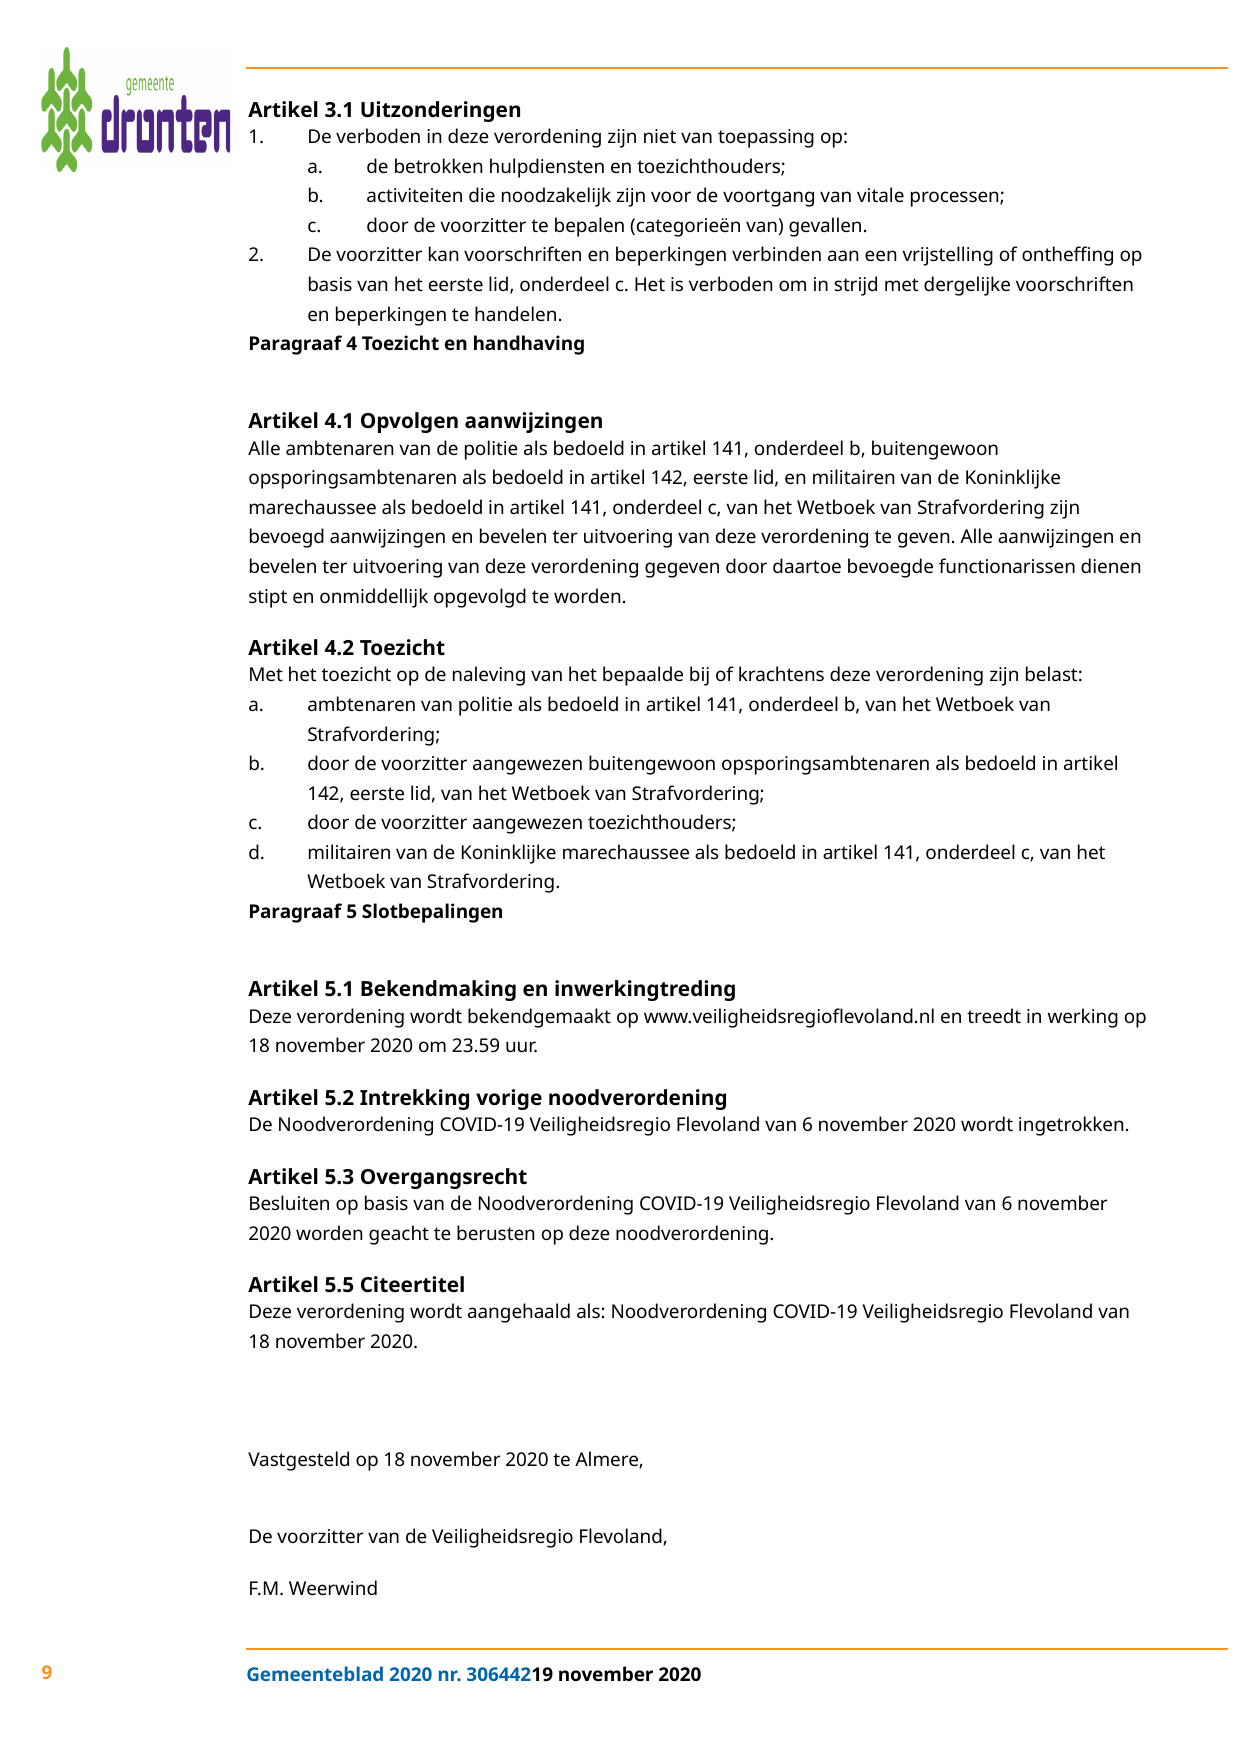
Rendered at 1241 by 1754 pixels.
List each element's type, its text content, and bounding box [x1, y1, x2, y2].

text Met het toezicht op de naleving van het bepaalde bij of krachtens deze verordening zijn belast: [248, 662, 1152, 687]
list door de voorzitter aangewezen toezichthouders; [248, 809, 1152, 835]
list activiteiten die noodzakelijk zijn voor de voortgang van vitale processen; [307, 182, 1152, 208]
text F.M. Weerwind [248, 1575, 1152, 1601]
text Deze verordening wordt bekendgemaakt op www.veiligheidsregioflevoland.nl en treedt in werking op 18 november 2020 om 23.59 uur. [248, 1003, 1152, 1058]
list ambtenaren van politie als bedoeld in artikel 141, onderdeel b, van het Wetboek van Strafvordering; [248, 691, 1152, 747]
list militairen van de Koninklijke marechaussee als bedoeld in artikel 141, onderdeel c, van het Wetboek van Strafvordering. [248, 839, 1152, 894]
list de betrokken hulpdiensten en toezichthouders; [307, 153, 1152, 178]
text Deze verordening wordt aangehaald als: Noodverordening COVID-19 Veiligheidsregio Flevoland van 18 november 2020. [248, 1299, 1152, 1354]
text Alle ambtenaren van de politie als bedoeld in artikel 141, onderdeel b, buitengewoon opsporingsambtenaren als bedoeld in artikel 142, eerste lid, en militairen van de Koninklijke marechaussee als bedoeld in artikel 141, onderdeel c, van het Wetboek van Strafvordering zijn bevoegd aanwijzingen en bevelen ter uitvoering van deze verordening te geven. Alle aanwijzingen en bevelen ter uitvoering van deze verordening gegeven door daartoe bevoegde functionarissen dienen stipt en onmiddellijk opgevolgd te worden. [248, 435, 1152, 608]
picture [41, 47, 231, 172]
list door de voorzitter te bepalen (categorieën van) gevallen. [307, 212, 1152, 238]
text Besluiten op basis van de Noodverordening COVID-19 Veiligheidsregio Flevoland van 6 november 2020 worden geacht te berusten op deze noodverordening. [248, 1190, 1152, 1246]
text Artikel 5.2 Intrekking vorige noodverordening [248, 1083, 1152, 1111]
text Artikel 5.3 Overgangsrecht [248, 1162, 1152, 1190]
text Artikel 5.1 Bekendmaking en inwerkingtreding [248, 974, 1152, 1003]
list De verboden in deze verordening zijn niet van toepassing op: [248, 123, 1152, 149]
text Artikel 3.1 Uitzonderingen [248, 95, 1152, 123]
list door de voorzitter aangewezen buitengewoon opsporingsambtenaren als bedoeld in artikel 142, eerste lid, van het Wetboek van Strafvordering; [248, 750, 1152, 806]
text De Noodverordening COVID-19 Veiligheidsregio Flevoland van 6 november 2020 wordt ingetrokken. [248, 1111, 1152, 1137]
text Paragraaf 4 Toezicht en handhaving [248, 330, 1152, 356]
text De voorzitter van de Veiligheidsregio Flevoland, [248, 1524, 1152, 1549]
list De voorzitter kan voorschriften en beperkingen verbinden aan een vrijstelling of ontheffing op basis van het eerste lid, onderdeel c. Het is verboden om in strijd met dergelijke voorschriften en beperkingen te handelen. [248, 242, 1152, 326]
text Paragraaf 5 Slotbepalingen [248, 898, 1152, 924]
text Vastgesteld op 18 november 2020 te Almere, [248, 1447, 1152, 1472]
text Artikel 5.5 Citeertitel [248, 1270, 1152, 1299]
text Artikel 4.1 Opvolgen aanwijzingen [248, 406, 1152, 435]
text Artikel 4.2 Toezicht [248, 633, 1152, 662]
